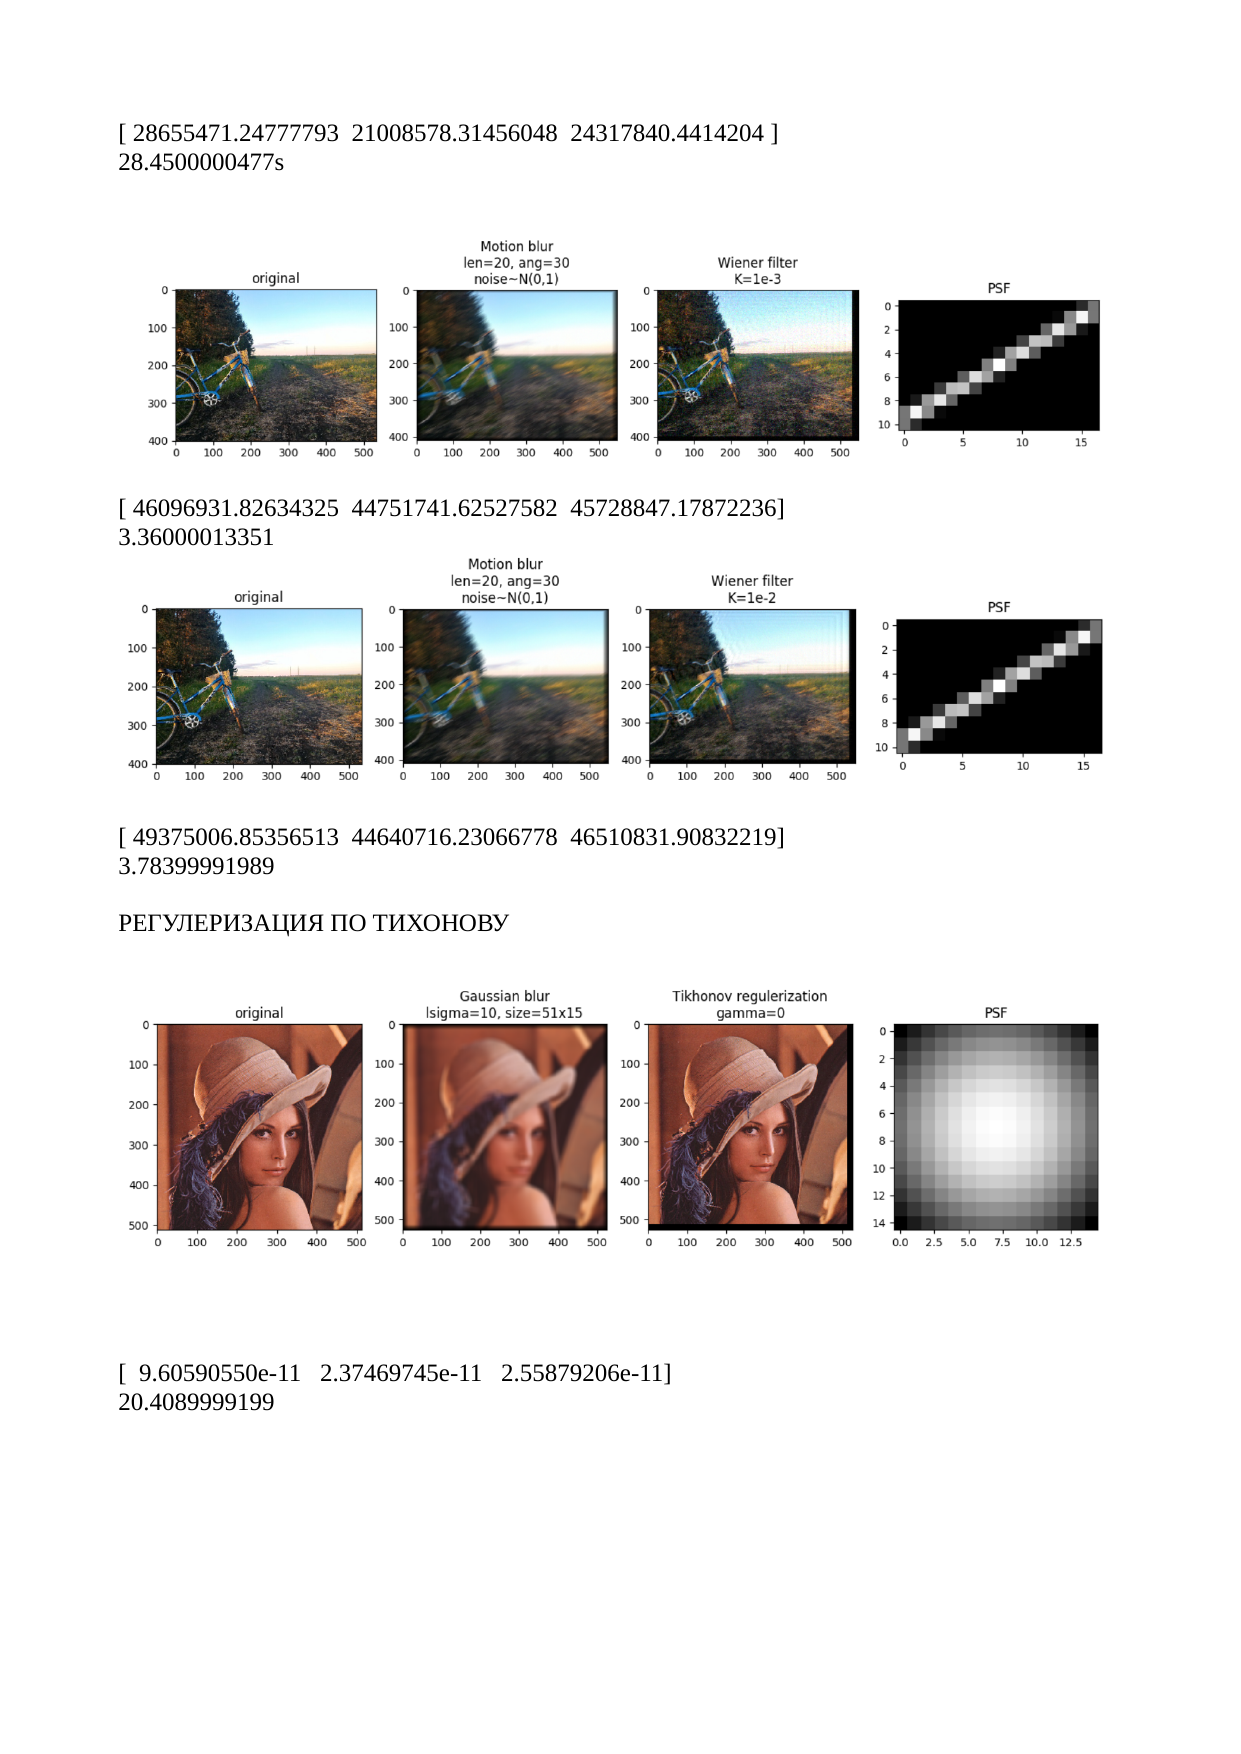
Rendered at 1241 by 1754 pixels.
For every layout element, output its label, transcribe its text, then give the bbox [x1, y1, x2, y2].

picture [118, 966, 1123, 1272]
picture [118, 551, 1123, 794]
text [ 28655471.24777793 21008578.31456048 24317840.4414204 ] [118, 118, 1122, 147]
text 20.4089999199 [118, 1387, 1122, 1416]
text 3.78399991989 [118, 851, 1122, 880]
text [ 49375006.85356513 44640716.23066778 46510831.90832219] [118, 822, 1122, 851]
text [ 46096931.82634325 44751741.62527582 45728847.17872236] [118, 493, 1122, 522]
text 28.4500000477s [118, 147, 1122, 176]
text [ 9.60590550e-11 2.37469745e-11 2.55879206e-11] [118, 1358, 1122, 1387]
text РЕГУЛЕРИЗАЦИЯ ПО ТИХОНОВУ [118, 908, 1122, 966]
picture [118, 204, 1123, 465]
text 3.36000013351 [118, 522, 1122, 551]
